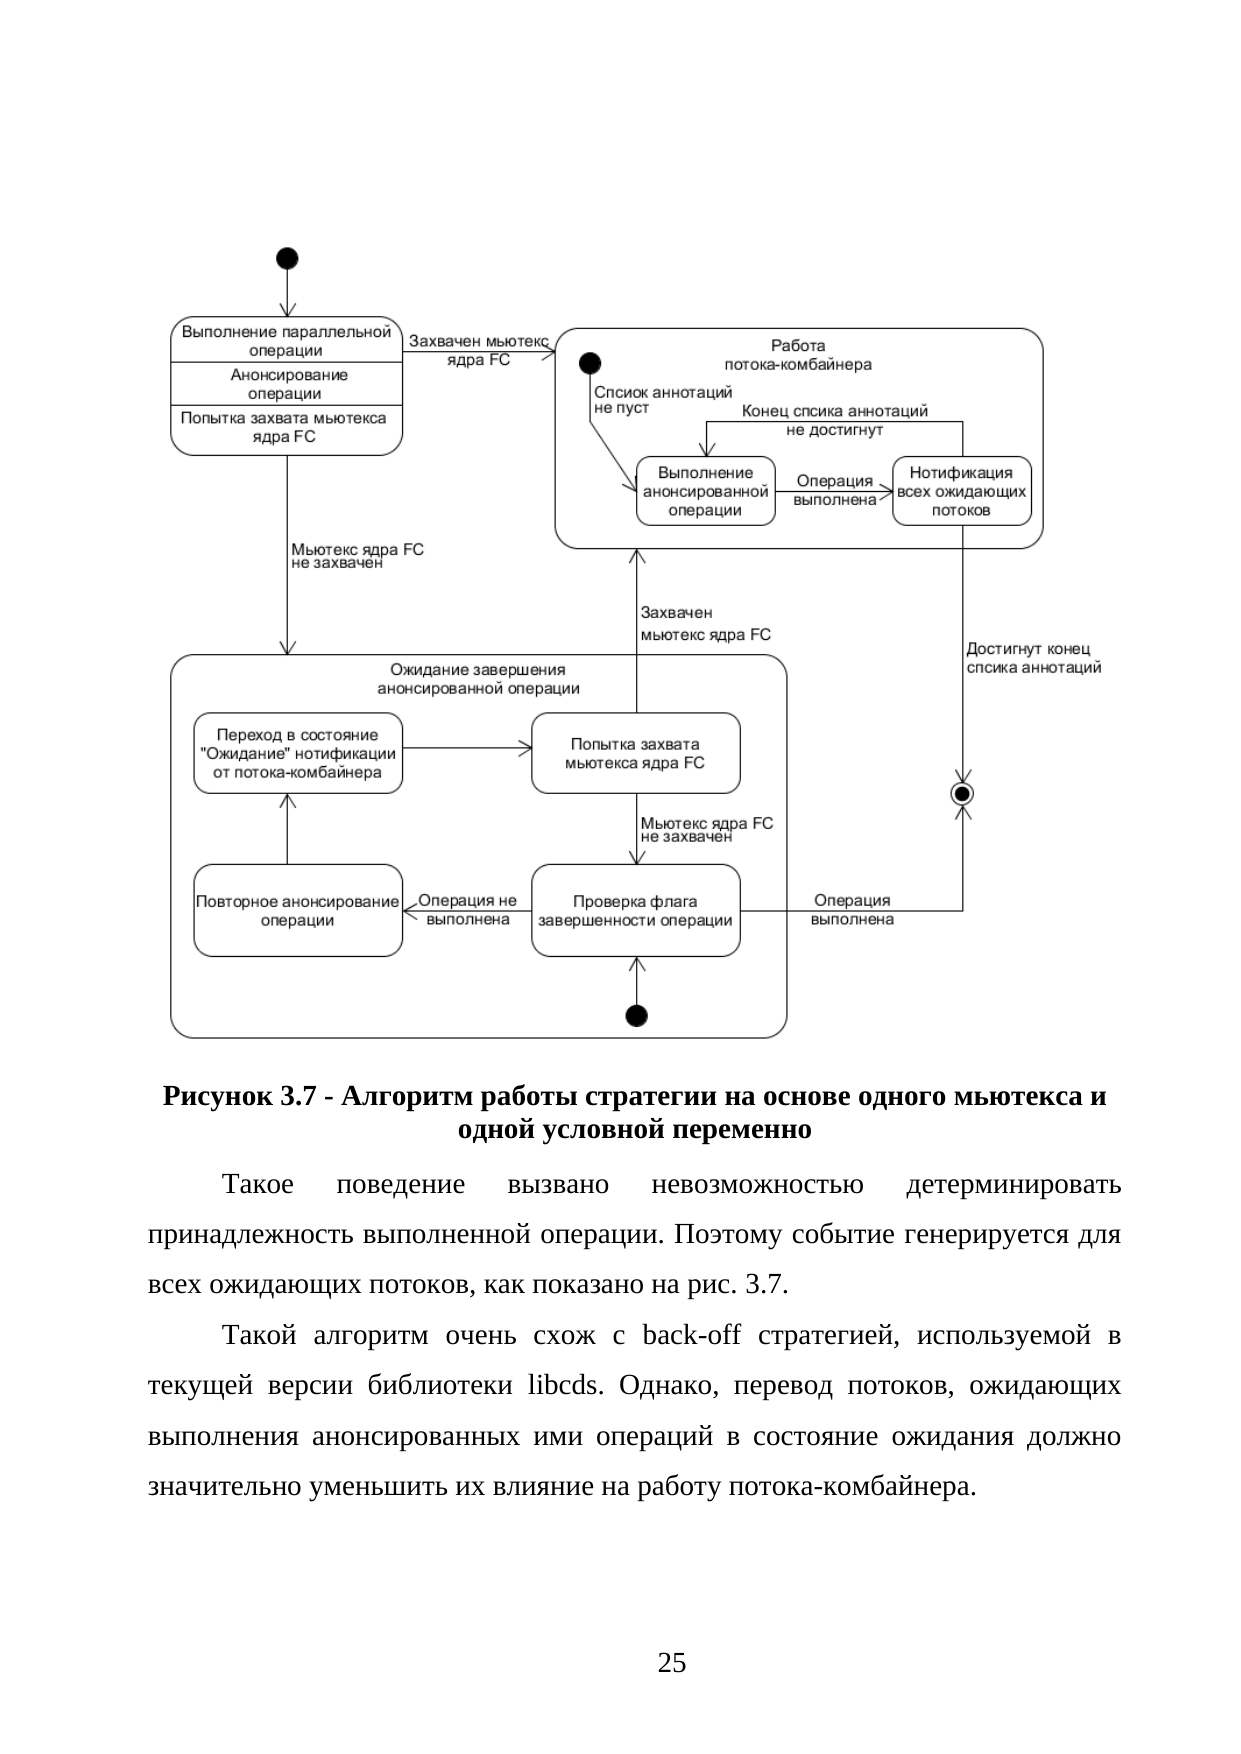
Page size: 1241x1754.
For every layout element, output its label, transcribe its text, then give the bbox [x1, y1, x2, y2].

text Такой алгоритм очень схож с back-off стратегией, используемой в текущей версии библиотеки libcds. Однако, перевод потоков, ожидающих выполнения анонсированных ими операций в состояние ожидания должно значительно уменьшить их влияние на работу потока-комбайнера. [148, 1317, 1122, 1501]
text Такое поведение вызвано невозможностью детерминировать принадлежность выполненной операции. Поэтому событие генерируется для всех ожидающих потоков, как показано на рис. 3 .7. [148, 1166, 1122, 1300]
picture [147, 223, 1137, 1062]
text Рисунок 3.7 - Алгоритм работы стратегии на основе одного мьютекса и одной условной переменно [148, 1078, 1122, 1145]
